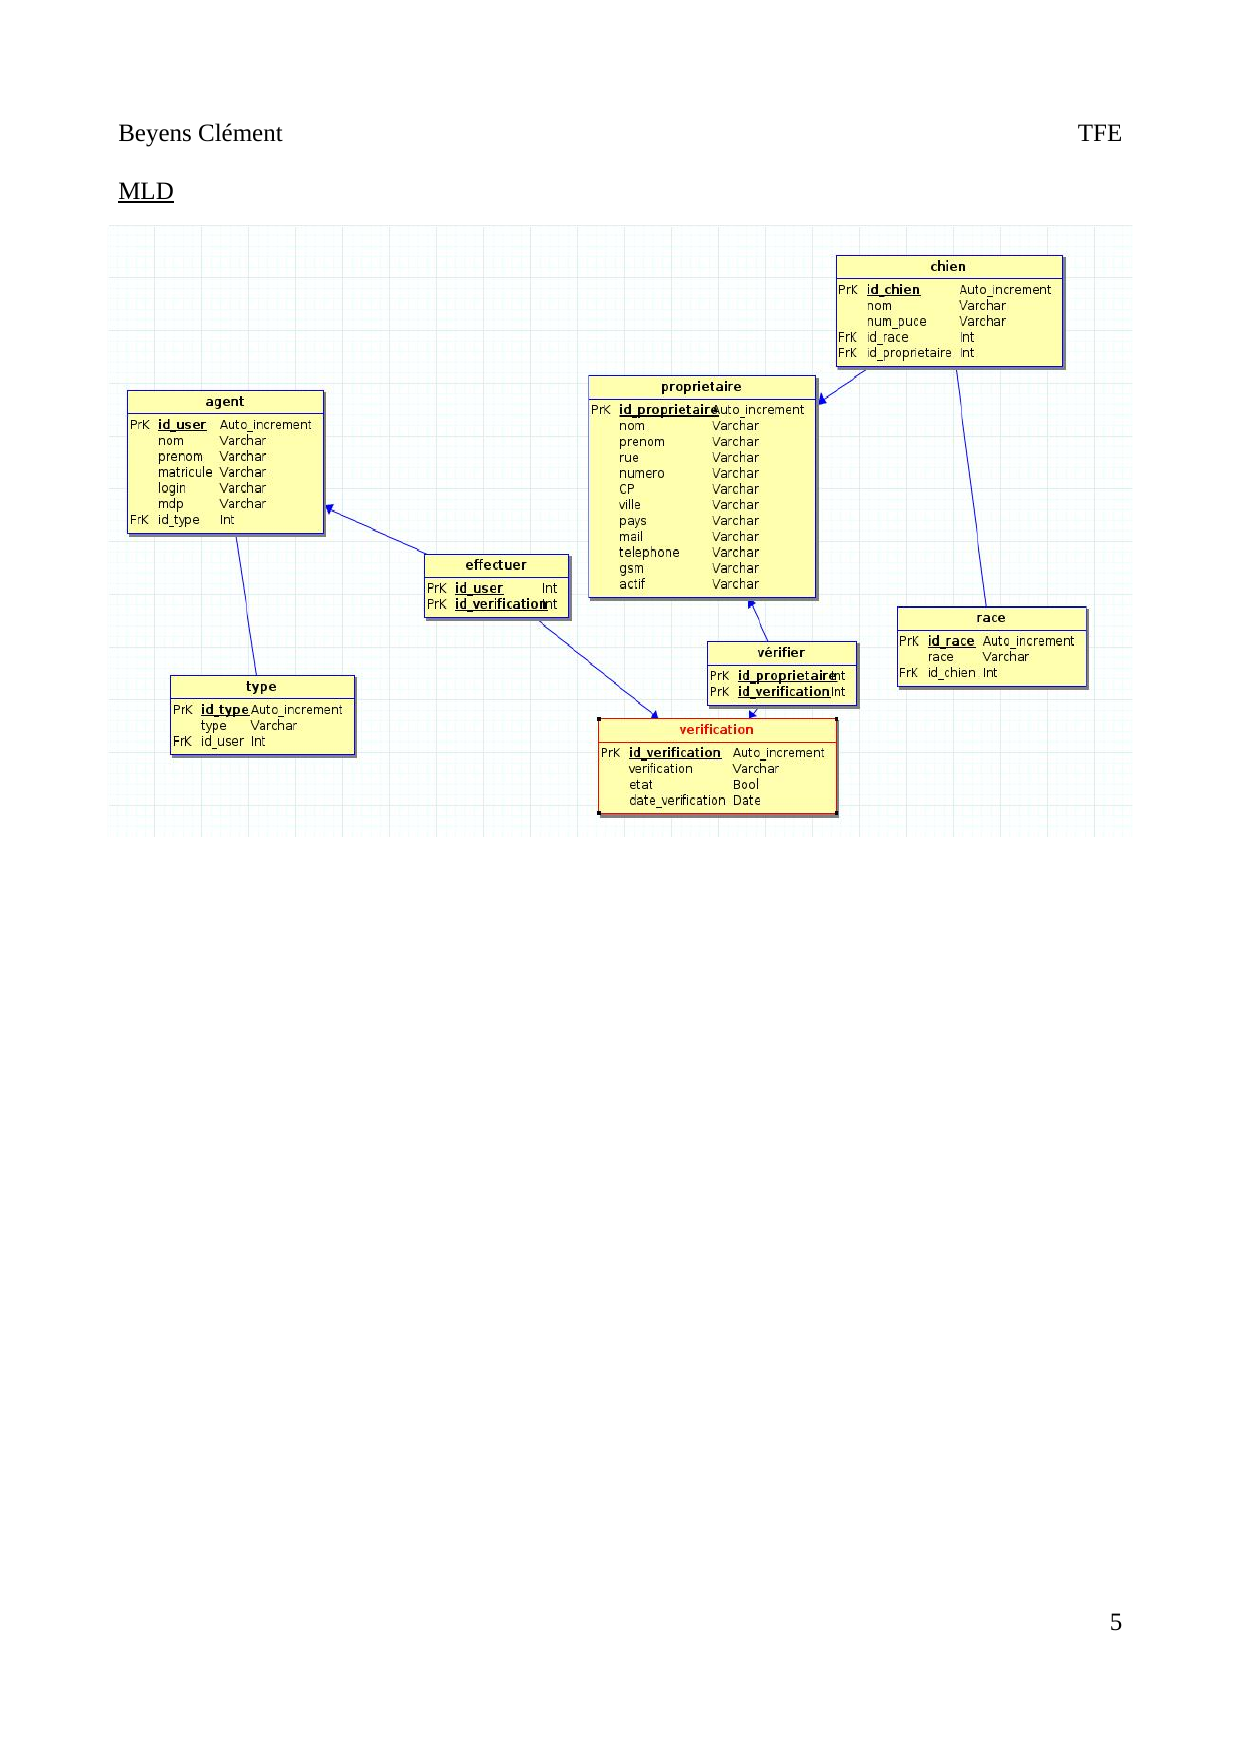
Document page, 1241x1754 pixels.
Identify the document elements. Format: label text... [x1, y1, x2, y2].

picture [107, 225, 1133, 837]
text MLD [118, 176, 1122, 205]
